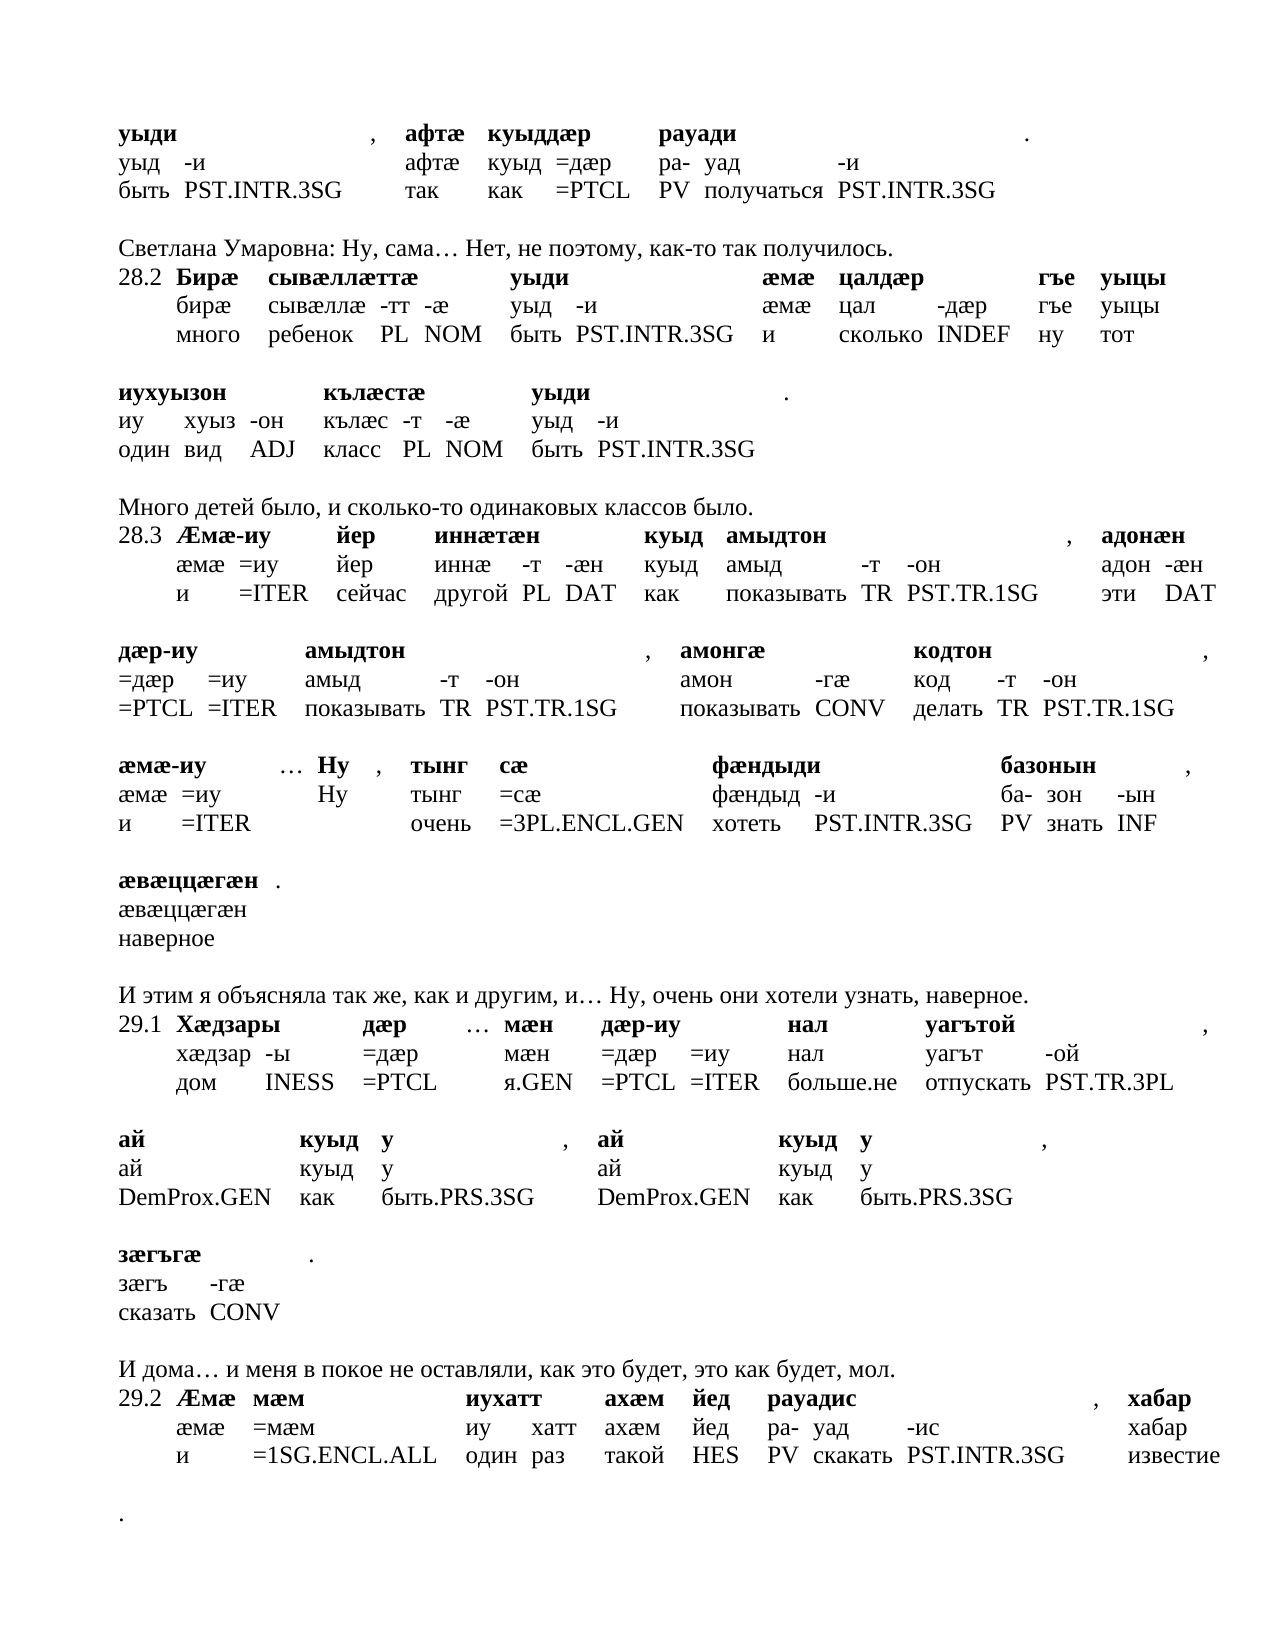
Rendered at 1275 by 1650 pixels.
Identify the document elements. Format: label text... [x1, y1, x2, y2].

text ай [118, 1153, 272, 1182]
text =дæр [555, 147, 631, 176]
text TR [861, 578, 893, 607]
text , [562, 1124, 583, 1153]
text гъе [1038, 262, 1086, 291]
text =дæр [362, 1038, 437, 1067]
text иннæ [434, 549, 508, 578]
text так [405, 176, 460, 204]
text -т [861, 549, 893, 578]
text у [860, 1153, 1013, 1182]
text вид [184, 434, 236, 463]
text эти [1101, 578, 1151, 607]
text амыд [304, 664, 426, 693]
text уыд [118, 147, 170, 176]
text -т [402, 406, 431, 434]
text , [370, 118, 391, 147]
text амыд [726, 549, 847, 578]
text -и [814, 779, 973, 808]
text DAT [565, 578, 616, 607]
text DemProx.GEN [118, 1182, 272, 1211]
text ра- [658, 147, 690, 176]
text мæн [504, 1038, 573, 1067]
text как [644, 578, 698, 607]
text ADJ [249, 434, 295, 463]
text =1SG.ENCL.ALL [253, 1441, 438, 1469]
text амонгæ [680, 636, 899, 664]
text =PTCL [362, 1067, 437, 1096]
text -и [184, 147, 342, 176]
text зон [1046, 779, 1103, 808]
text -он [249, 406, 295, 434]
text æвæццæгæн [118, 894, 247, 923]
text фæндыди [712, 751, 987, 779]
text И дома… и меня в покое не оставляли, как это будет, это как будет, мол. [118, 1354, 1249, 1383]
text у [381, 1124, 548, 1153]
text амон [680, 664, 801, 693]
text -æ [445, 406, 504, 434]
text один [465, 1441, 517, 1469]
text хабар [1128, 1412, 1220, 1441]
text амыдтон [726, 521, 1052, 549]
text Æмæ-иу [176, 521, 322, 549]
text кълæстæ [323, 377, 517, 406]
text йед [692, 1412, 739, 1441]
text код [913, 664, 983, 693]
text PV [658, 176, 690, 204]
text -ы [265, 1038, 334, 1067]
text хатт [531, 1412, 577, 1441]
text PST.INTR.3SG [814, 808, 973, 837]
text -и [576, 291, 734, 319]
text … [278, 751, 304, 779]
text æмæ [176, 549, 225, 578]
text . [1024, 118, 1045, 147]
text тот [1100, 319, 1160, 348]
text PST.INTR.3SG [184, 176, 342, 204]
text -ой [1045, 1038, 1174, 1067]
text наверное [118, 923, 247, 952]
text … [465, 1009, 490, 1038]
text тынг [410, 779, 471, 808]
text раз [531, 1441, 577, 1469]
text и [176, 578, 225, 607]
text бирæ [176, 291, 240, 319]
text æмæ [762, 291, 811, 319]
text -он [485, 664, 617, 693]
text =PTCL [601, 1067, 676, 1096]
text ребенок [268, 319, 366, 348]
text сказать [118, 1297, 196, 1326]
text -ын [1117, 779, 1157, 808]
text как [487, 176, 542, 204]
text другой [434, 578, 508, 607]
text хæдзар [176, 1038, 251, 1067]
text дом [176, 1067, 251, 1096]
text сæ [499, 751, 698, 779]
text -ис [907, 1412, 1065, 1441]
text уыд [531, 406, 583, 434]
text Ну [317, 751, 362, 779]
text уад [704, 147, 824, 176]
text -и [597, 406, 756, 434]
text мæн [504, 1009, 587, 1038]
text Ну [317, 779, 348, 808]
text æвæццæгæн [118, 866, 261, 894]
text мæм [253, 1383, 452, 1412]
text TR [439, 693, 472, 722]
text один [118, 434, 170, 463]
text показывать [680, 693, 801, 722]
text PST.INTR.3SG [576, 319, 734, 348]
text получаться [704, 176, 824, 204]
text делать [913, 693, 983, 722]
text уыди [118, 118, 356, 147]
text рауади [658, 118, 1010, 147]
text хотеть [712, 808, 800, 837]
text . [308, 1239, 329, 1268]
text нал [787, 1009, 911, 1038]
text =3PL.ENCL.GEN [499, 808, 684, 837]
text базонын [1000, 751, 1171, 779]
text =иу [690, 1038, 760, 1067]
text æмæ [118, 779, 167, 808]
text зæгъгæ [118, 1239, 294, 1268]
text класс [323, 434, 388, 463]
text , [1066, 521, 1087, 549]
text =ITER [239, 578, 308, 607]
text тынг [410, 751, 485, 779]
text я.GEN [504, 1067, 573, 1096]
text æмæ [176, 1412, 225, 1441]
text NOM [424, 319, 482, 348]
text æмæ-иу [118, 751, 265, 779]
text -и [837, 147, 996, 176]
text =ITER [181, 808, 251, 837]
text и [118, 808, 167, 837]
text сейчас [336, 578, 407, 607]
text =ITER [207, 693, 277, 722]
text HES [692, 1441, 739, 1469]
text -т [997, 664, 1029, 693]
text зæгъ [118, 1268, 196, 1297]
text PL [380, 319, 410, 348]
text уыди [510, 262, 748, 291]
text йер [336, 521, 420, 549]
text у [860, 1124, 1027, 1153]
text DAT [1164, 578, 1216, 607]
text INF [1117, 808, 1157, 837]
text =иу [207, 664, 277, 693]
text æмæ [762, 262, 825, 291]
text и [176, 1441, 225, 1469]
text -дæр [937, 291, 1011, 319]
text =дæр [601, 1038, 676, 1067]
text PST.TR.1SG [907, 578, 1039, 607]
text =иу [239, 549, 308, 578]
text гъе [1038, 291, 1072, 319]
text сывæллæттæ [268, 262, 496, 291]
text И этим я объясняла так же, как и другим, и… Ну, очень они хотели узнать, наверное. [118, 981, 1249, 1009]
text кодтон [913, 636, 1188, 664]
text , [1202, 636, 1223, 664]
text =иу [181, 779, 251, 808]
text =мæм [253, 1412, 438, 1441]
text -æ [424, 291, 482, 319]
text Хæдзары [176, 1009, 348, 1038]
text знать [1046, 808, 1103, 837]
text PST.TR.3PL [1045, 1067, 1174, 1096]
text Много детей было, и сколько-то одинаковых классов было. [118, 492, 1249, 521]
text TR [997, 693, 1029, 722]
text цалдæр [839, 262, 1024, 291]
text -т [522, 549, 551, 578]
text PST.TR.1SG [485, 693, 617, 722]
text быть [510, 319, 562, 348]
text , [1041, 1124, 1062, 1153]
text дæр-иу [601, 1009, 773, 1038]
text -æн [1164, 549, 1216, 578]
text рауадис [767, 1383, 1079, 1412]
text . [118, 1498, 139, 1527]
text афтæ [405, 118, 474, 147]
text PST.INTR.3SG [597, 434, 756, 463]
text хуыз [184, 406, 236, 434]
text DemProx.GEN [597, 1182, 751, 1211]
text сколько [839, 319, 923, 348]
text -гæ [815, 664, 886, 693]
text иу [118, 406, 170, 434]
text , [376, 751, 397, 779]
text PV [1000, 808, 1033, 837]
text йер [336, 549, 407, 578]
text уагътой [925, 1009, 1188, 1038]
text ра- [767, 1412, 799, 1441]
text NOM [445, 434, 504, 463]
text хабар [1128, 1383, 1234, 1412]
text как [299, 1182, 353, 1211]
text сывæллæ [268, 291, 366, 319]
text куыд [778, 1124, 846, 1153]
text INDEF [937, 319, 1011, 348]
text =ITER [690, 1067, 760, 1096]
text 29.2 [118, 1383, 162, 1412]
text иннæтæн [434, 521, 630, 549]
text кълæс [323, 406, 388, 434]
text -он [907, 549, 1039, 578]
text фæндыд [712, 779, 800, 808]
text уад [813, 1412, 893, 1441]
text CONV [815, 693, 886, 722]
text -æн [565, 549, 616, 578]
text 28.3 [118, 521, 162, 549]
text ай [597, 1153, 751, 1182]
text . [783, 377, 804, 406]
text адонæн [1101, 521, 1230, 549]
text INESS [265, 1067, 334, 1096]
text PST.INTR.3SG [837, 176, 996, 204]
text и [762, 319, 811, 348]
text ахæм [604, 1383, 678, 1412]
text быть [118, 176, 170, 204]
text CONV [209, 1297, 281, 1326]
text известие [1128, 1441, 1220, 1469]
text куыд [299, 1153, 353, 1182]
text уыди [531, 377, 769, 406]
text =PTCL [555, 176, 631, 204]
text , [1093, 1383, 1114, 1412]
text показывать [304, 693, 426, 722]
text =PTCL [118, 693, 193, 722]
text быть.PRS.3SG [860, 1182, 1013, 1211]
text 29.1 [118, 1009, 162, 1038]
text PST.INTR.3SG [907, 1441, 1065, 1469]
text ну [1038, 319, 1072, 348]
text уагът [925, 1038, 1031, 1067]
text PST.TR.1SG [1043, 693, 1175, 722]
text =сæ [499, 779, 684, 808]
text уыд [510, 291, 562, 319]
text , [1202, 1009, 1223, 1038]
text . [275, 866, 296, 894]
text уыцы [1100, 262, 1173, 291]
text цал [839, 291, 923, 319]
text PL [522, 578, 551, 607]
text -он [1043, 664, 1175, 693]
text куыддæр [487, 118, 644, 147]
text показывать [726, 578, 847, 607]
text куыд [778, 1153, 832, 1182]
text 28.2 [118, 262, 162, 291]
text уыцы [1100, 291, 1160, 319]
text куыд [644, 521, 712, 549]
text отпускать [925, 1067, 1031, 1096]
text =дæр [118, 664, 193, 693]
text -т [439, 664, 472, 693]
text нал [787, 1038, 898, 1067]
text у [381, 1153, 534, 1182]
text очень [410, 808, 471, 837]
text иу [465, 1412, 517, 1441]
text ай [118, 1124, 286, 1153]
text -тт [380, 291, 410, 319]
text PV [767, 1441, 799, 1469]
text PL [402, 434, 431, 463]
text , [645, 636, 666, 664]
text ба- [1000, 779, 1033, 808]
text как [778, 1182, 832, 1211]
text быть.PRS.3SG [381, 1182, 534, 1211]
text ахæм [604, 1412, 664, 1441]
text куыд [487, 147, 542, 176]
text иухатт [465, 1383, 591, 1412]
text Æмæ [176, 1383, 239, 1412]
text , [1185, 751, 1206, 779]
text -гæ [209, 1268, 281, 1297]
text куыд [299, 1124, 367, 1153]
text быть [531, 434, 583, 463]
text дæр-иу [118, 636, 291, 664]
text Бирæ [176, 262, 254, 291]
text йед [692, 1383, 753, 1412]
text иухуызон [118, 377, 309, 406]
text Светлана Умаровна: Ну, сама… Нет, не поэтому, как-то так получилось. [118, 233, 1249, 262]
text дæр [362, 1009, 451, 1038]
text скакать [813, 1441, 893, 1469]
text такой [604, 1441, 664, 1469]
text много [176, 319, 240, 348]
text ай [597, 1124, 764, 1153]
text больше.не [787, 1067, 898, 1096]
text афтæ [405, 147, 460, 176]
text амыдтон [304, 636, 631, 664]
text куыд [644, 549, 698, 578]
text адон [1101, 549, 1151, 578]
